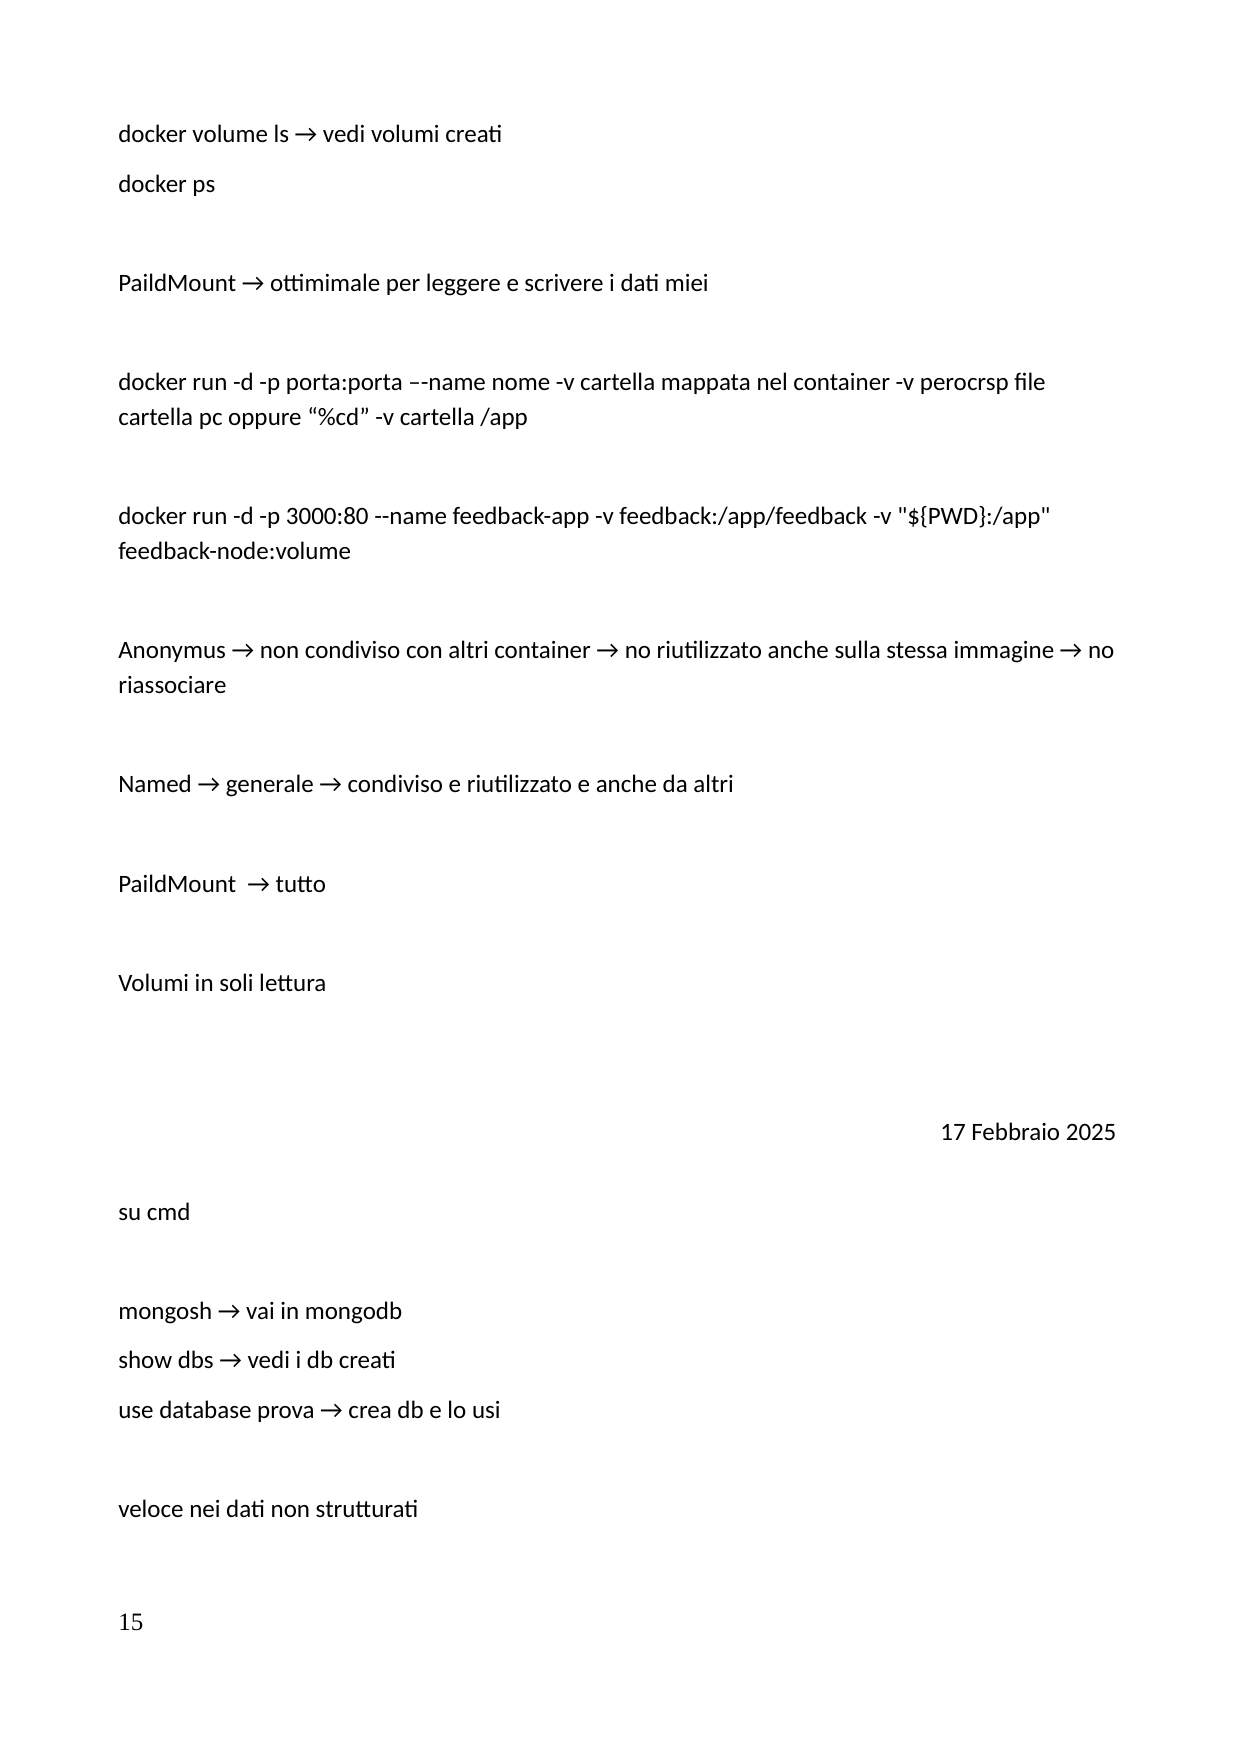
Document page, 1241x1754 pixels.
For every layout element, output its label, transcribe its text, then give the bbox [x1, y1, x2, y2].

text docker run -d -p 3000:80 --name feedback-app -v feedback:/app/feedback -v "${PWD}:/app" feedback-node:volume [118, 500, 1122, 566]
text PaildMount → tutto [118, 868, 1122, 898]
text mongosh → vai in mongodb [118, 1295, 1122, 1325]
text use database prova → crea db e lo usi [118, 1394, 1122, 1424]
text 17 Febbraio 2025 [118, 1116, 1122, 1146]
text Volumi in soli lettura [118, 967, 1122, 997]
text Named → generale → condiviso e riutilizzato e anche da altri [118, 768, 1122, 799]
text veloce nei dati non strutturati [118, 1493, 1122, 1524]
text show dbs → vedi i db creati [118, 1344, 1122, 1375]
text su cmd [118, 1196, 1122, 1226]
text Anonymus → non condiviso con altri container → no riutilizzato anche sulla stessa immagine → no riassociare [118, 634, 1122, 700]
text docker volume ls → vedi volumi creati [118, 118, 1122, 149]
text docker ps [118, 168, 1122, 198]
text PaildMount → ottimimale per leggere e scrivere i dati miei [118, 267, 1122, 297]
text docker run -d -p porta:porta –-name nome -v cartella mappata nel container -v perocrsp file cartella pc oppure “%cd” -v cartella /app [118, 366, 1122, 432]
